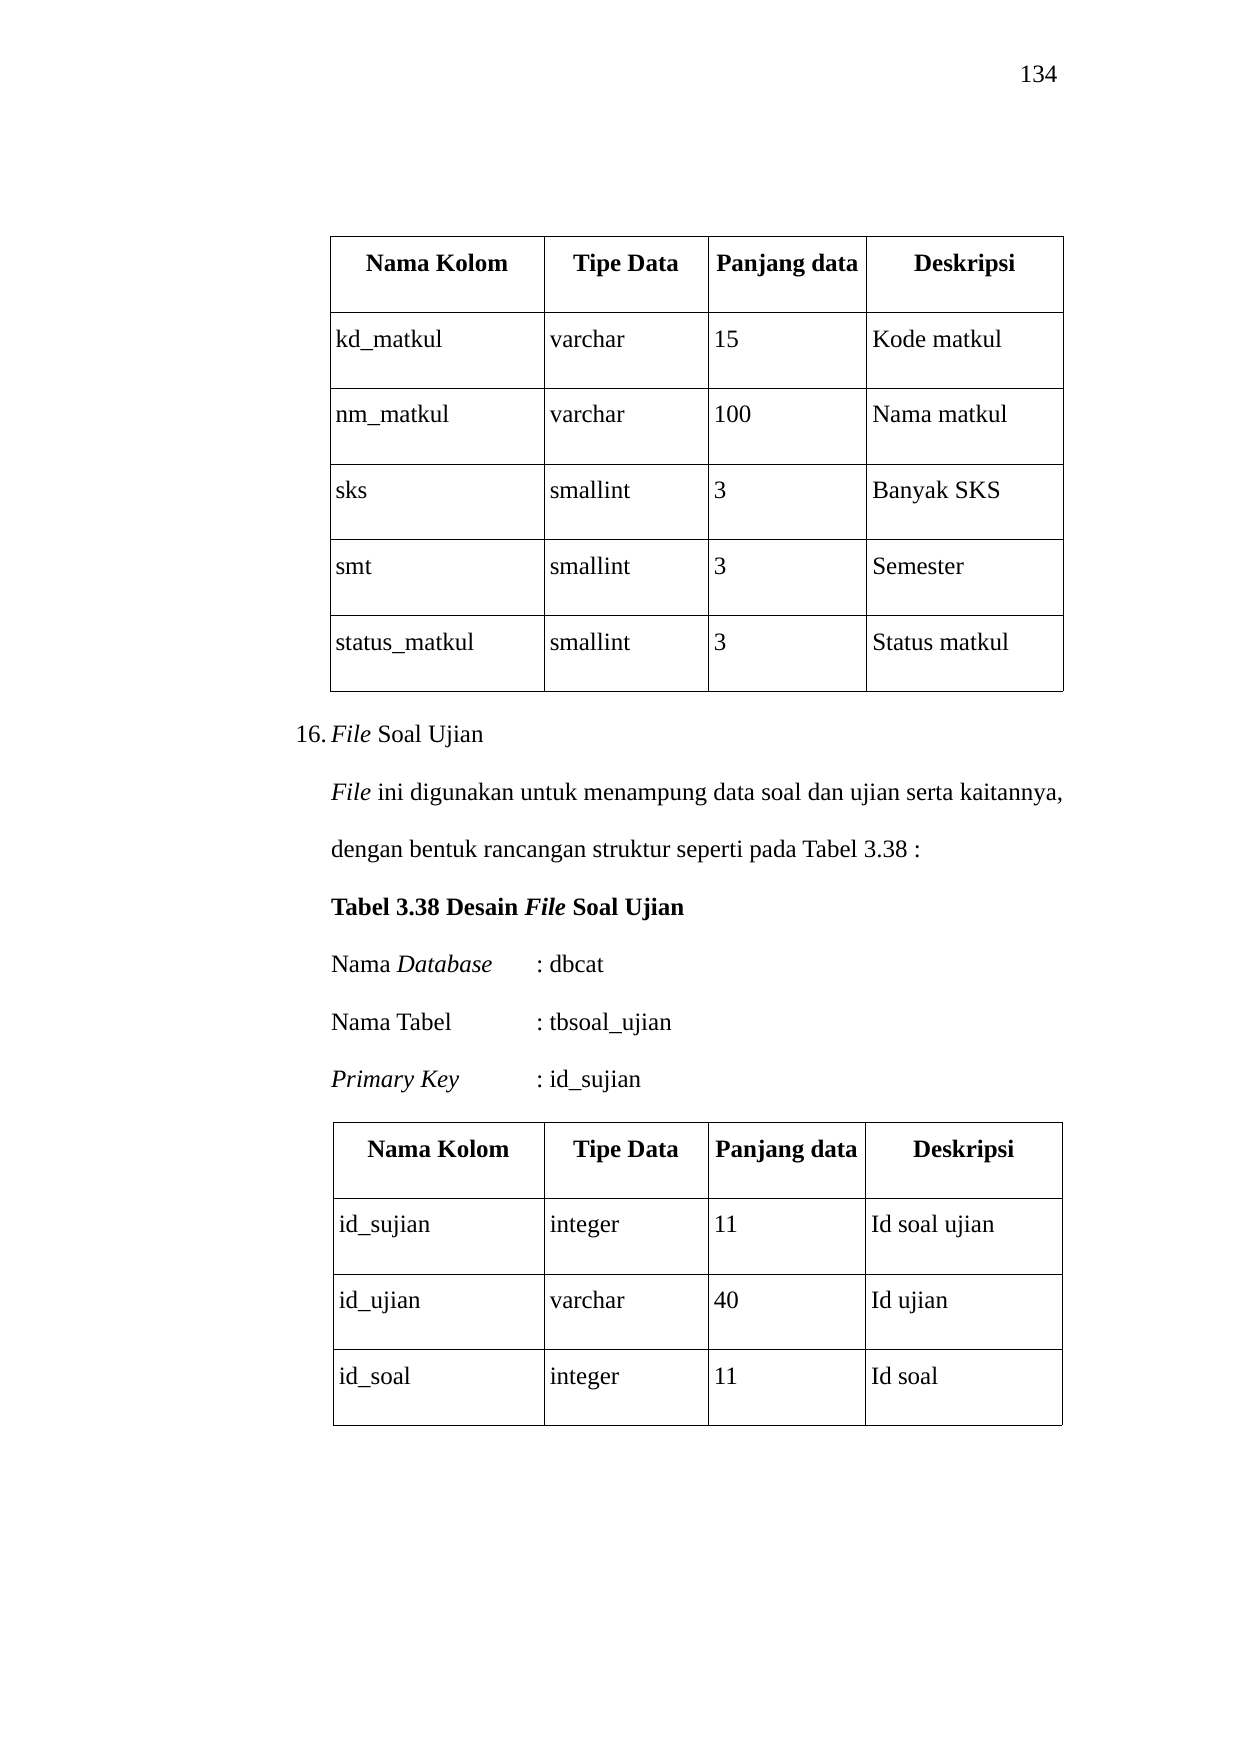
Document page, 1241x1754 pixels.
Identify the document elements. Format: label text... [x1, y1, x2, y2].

table_cell Banyak SKS [867, 465, 1063, 539]
table_cell Id soal [866, 1350, 1062, 1425]
table_cell nm_matkul [331, 389, 544, 463]
table_header Tipe Data [545, 1123, 708, 1198]
table_header Nama Kolom [334, 1123, 544, 1198]
table_cell varchar [545, 1275, 708, 1349]
table_cell integer [545, 1350, 708, 1425]
table_cell kd_matkul [331, 313, 544, 388]
table_cell 3 [709, 465, 866, 539]
table_cell Semester [867, 540, 1063, 615]
table_cell varchar [545, 313, 708, 388]
table_cell integer [545, 1199, 708, 1273]
table_header Panjang data [709, 1123, 865, 1198]
table_cell 11 [709, 1350, 865, 1425]
table_cell smallint [545, 465, 708, 539]
table_cell Kode matkul [867, 313, 1063, 388]
table_cell 15 [709, 313, 866, 388]
list Nama Database : dbcat [295, 949, 1063, 978]
table_cell 40 [709, 1275, 865, 1349]
table_cell sks [331, 465, 544, 539]
table_cell smallint [545, 540, 708, 615]
table_cell varchar [545, 389, 708, 463]
table_cell Id ujian [866, 1275, 1062, 1349]
table_header Deskripsi [866, 1123, 1062, 1198]
table_cell 3 [709, 616, 866, 691]
table_cell Id soal ujian [866, 1199, 1062, 1273]
list Nama Tabel : tbsoal_ujian [295, 1007, 1063, 1036]
list Tabel 3.38 Desain File Soal Ujian [295, 892, 1063, 921]
table_cell 3 [709, 540, 866, 615]
table_cell id_sujian [334, 1199, 544, 1273]
table_header Nama Kolom [331, 237, 544, 312]
table_cell Status matkul [867, 616, 1063, 691]
table_cell smallint [545, 616, 708, 691]
list File Soal Ujian [295, 719, 1063, 748]
table_cell id_ujian [334, 1275, 544, 1349]
table_header Tipe Data [545, 237, 708, 312]
list Primary Key : id_sujian [295, 1064, 1063, 1093]
table_cell Nama matkul [867, 389, 1063, 463]
table_header Panjang data [709, 237, 866, 312]
table_cell 11 [709, 1199, 865, 1273]
list File ini digunakan untuk menampung data soal dan ujian serta kaitannya, dengan bentuk rancangan struktur seperti pada Tabel 3.38 : [295, 777, 1063, 863]
table_cell smt [331, 540, 544, 615]
table_cell id_soal [334, 1350, 544, 1425]
table_cell status_matkul [331, 616, 544, 691]
table_header Deskripsi [867, 237, 1063, 312]
table_cell 100 [709, 389, 866, 463]
